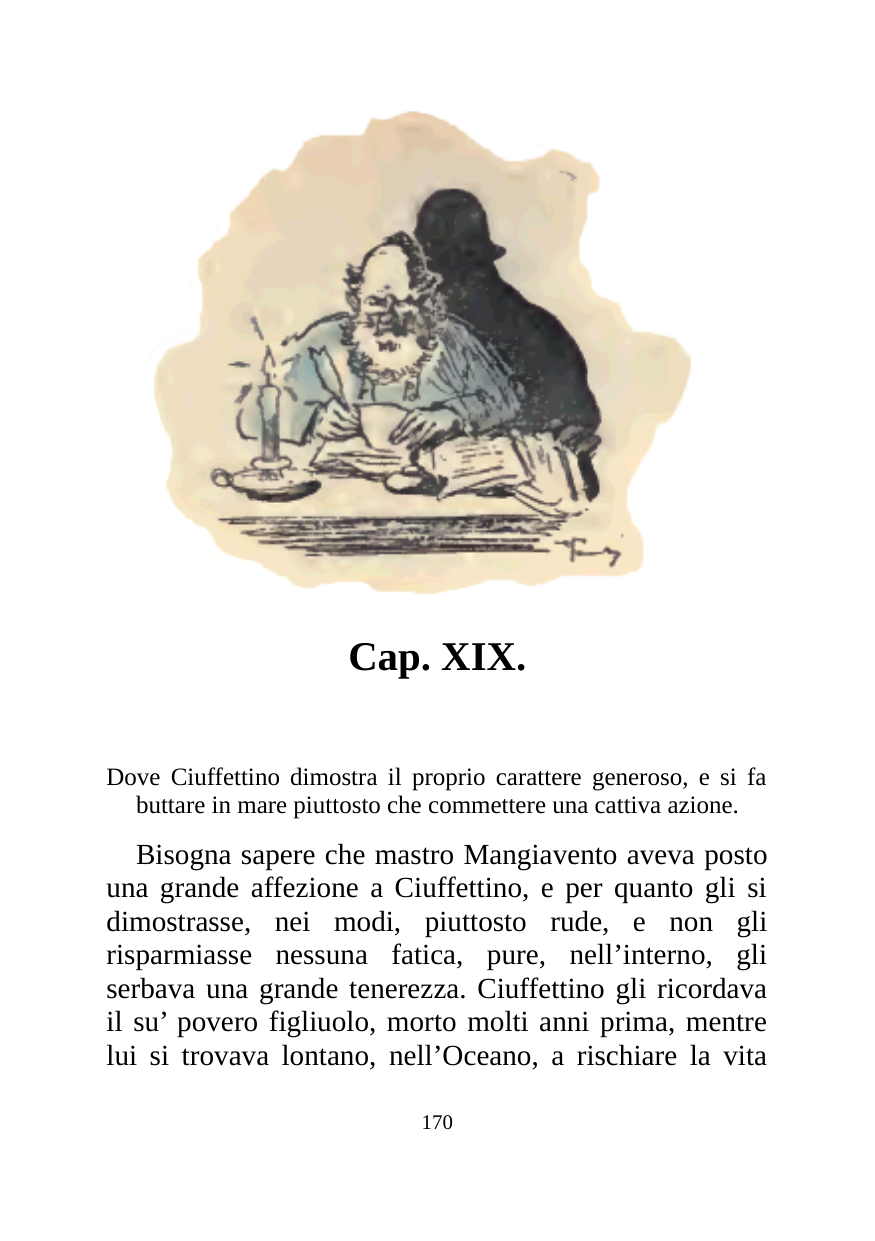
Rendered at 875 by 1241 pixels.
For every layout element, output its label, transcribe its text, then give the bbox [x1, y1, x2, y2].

picture [145, 106, 729, 632]
text Bisogna sapere che mastro Mangiavento aveva posto una grande affezione a Ciuffettino, e per quanto gli si dimostrasse, nei modi, piuttosto rude, e non gli risparmiasse nessuna fatica, pure, nell’interno, gli serbava una grande tenerezza. Ciuffettino gli ricordava il su’ povero figliuolo, morto molti anni prima, mentre lui si trovava lontano, nell’Oceano, a rischiare la vita [106, 837, 768, 1072]
subtitle Cap. XIX. [106, 632, 768, 679]
text Dove Ciuffettino dimostra il proprio carattere generoso, e si fa buttare in mare piuttosto che commettere una cattiva azione. [106, 762, 768, 819]
